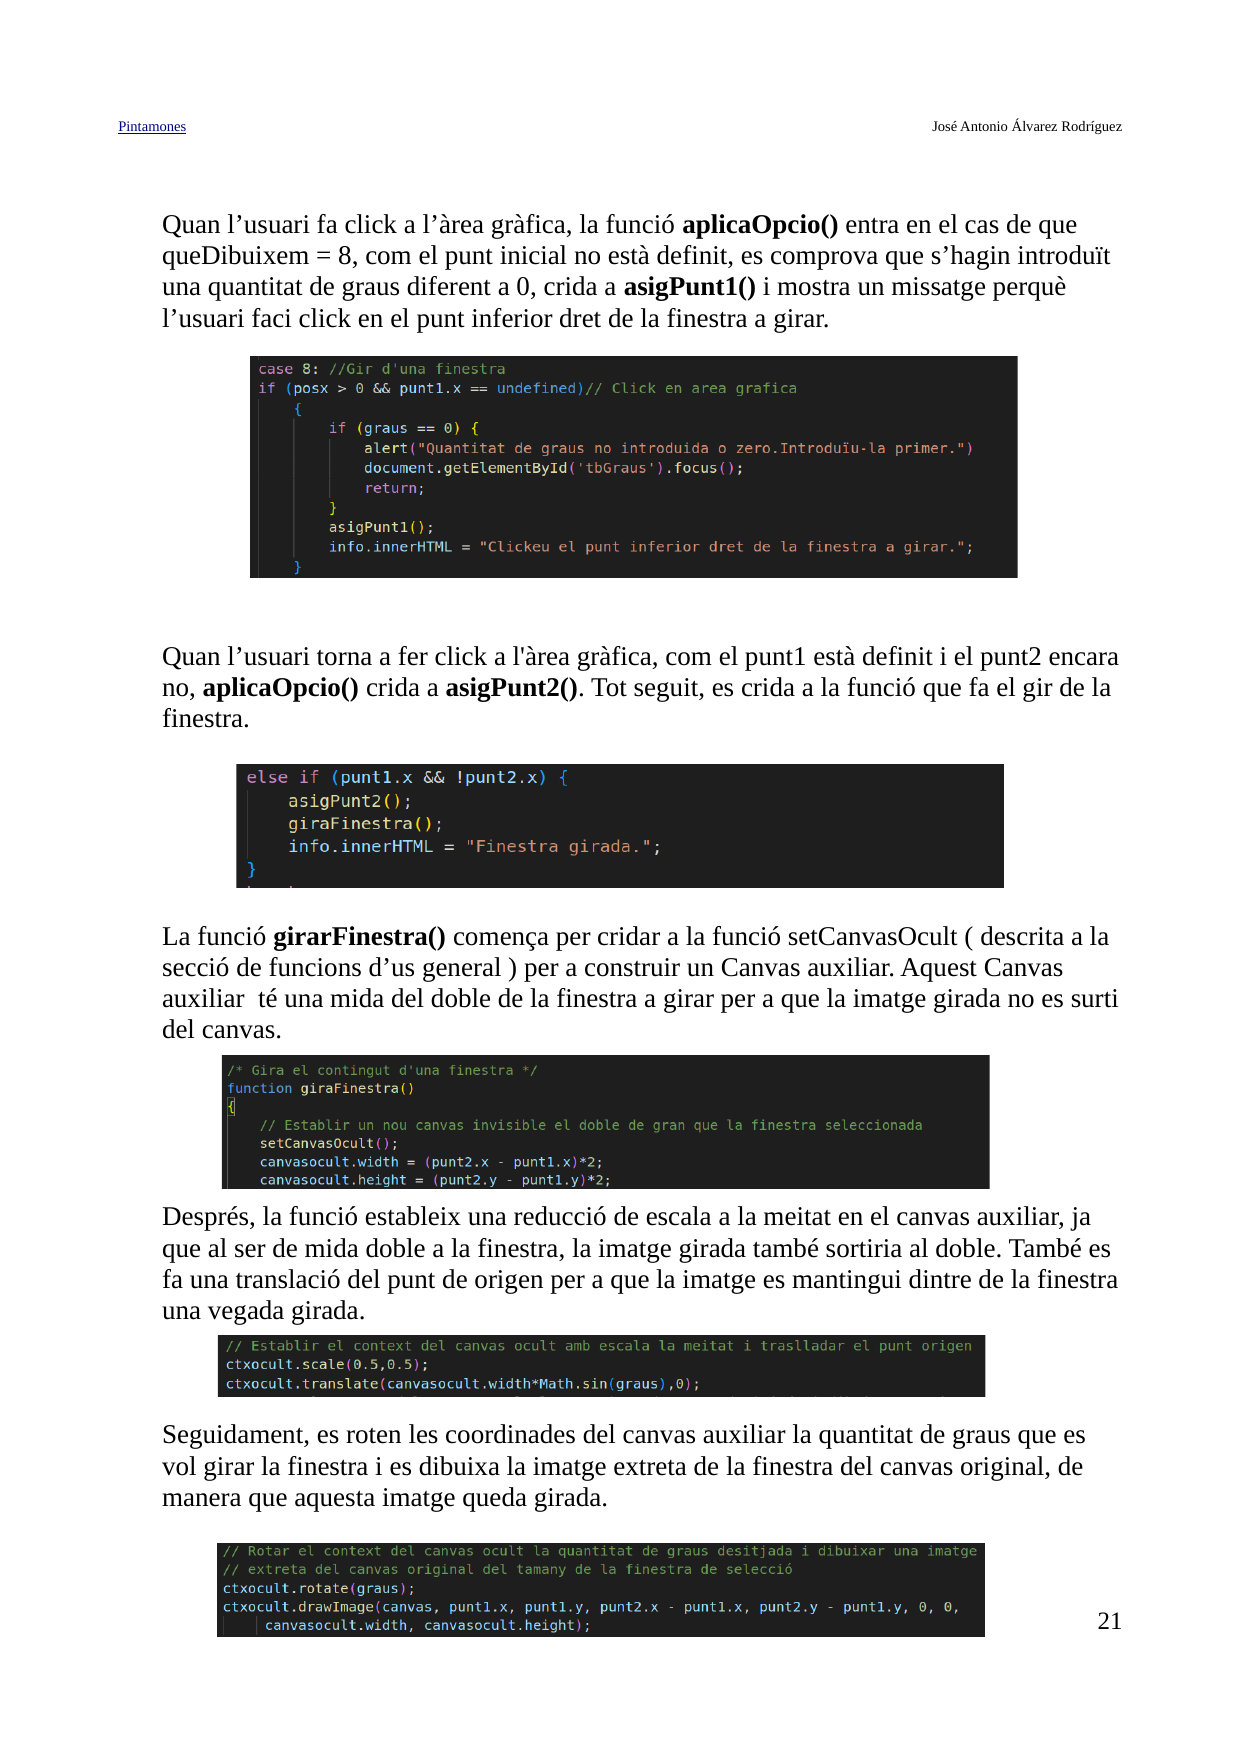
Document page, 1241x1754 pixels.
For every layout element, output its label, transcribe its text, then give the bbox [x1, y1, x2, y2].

picture [236, 764, 1004, 888]
picture [250, 356, 1018, 578]
text Seguidament, es roten les coordinades del canvas auxiliar la quantitat de graus que es vol girar la finestra i es dibuixa la imatge extreta de la finestra del canvas original, de manera que aquesta imatge queda girada. [162, 1418, 1122, 1512]
text Després, la funció estableix una reducció de escala a la meitat en el canvas auxiliar, ja que al ser de mida doble a la finestra, la imatge girada també sortiria al doble. També es fa una translació del punt de origen per a que la imatge es mantingui dintre de la finestra una vegada girada. [162, 1201, 1122, 1325]
text Quan l’usuari torna a fer click a l'àrea gràfica, com el punt1 està definit i el punt2 encara no, aplicaOpcio() crida a asigPunt2(). Tot seguit, es crida a la funció que fa el gir de la finestra. [162, 640, 1122, 733]
picture [217, 1543, 985, 1637]
text La funció girarFinestra() comença per cridar a la funció setCanvasOcult ( descrita a la secció de funcions d’us general ) per a construir un Canvas auxiliar. Aquest Canvas auxiliar té una mida del doble de la finestra a girar per a que la imatge girada no es surti del canvas. [162, 920, 1122, 1045]
picture [221, 1055, 990, 1189]
picture [217, 1335, 986, 1397]
text Quan l’usuari fa click a l’àrea gràfica, la funció aplicaOpcio() entra en el cas de que queDibuixem = 8, com el punt inicial no està definit, es comprova que s’hagin introduït una quantitat de graus diferent a 0, crida a asigPunt1() i mostra un missatge perquè l’usuari faci click en el punt inferior dret de la finestra a girar. [162, 208, 1122, 333]
